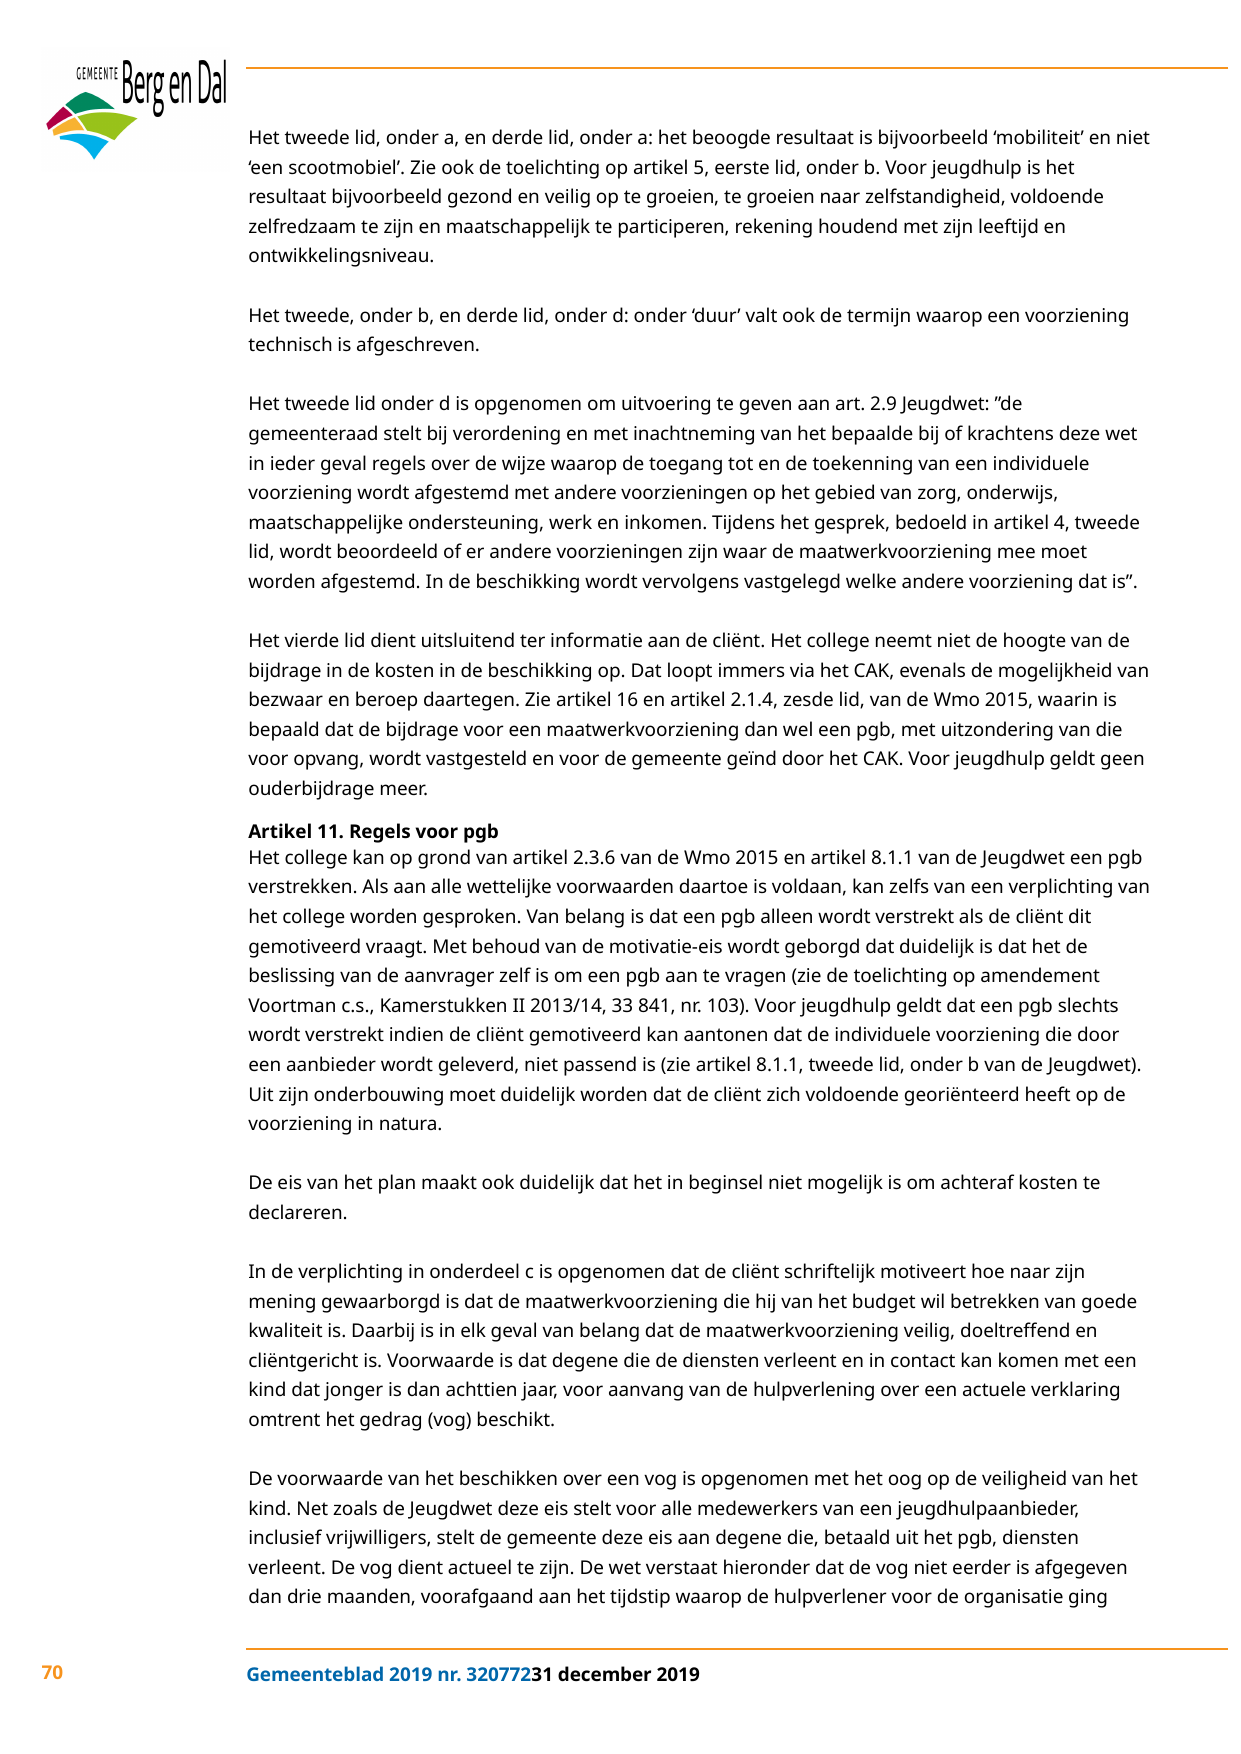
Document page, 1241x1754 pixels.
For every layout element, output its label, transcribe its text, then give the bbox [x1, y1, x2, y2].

text Artikel 11. Regels voor pgb [248, 818, 1152, 844]
picture [41, 47, 231, 172]
text Het tweede lid, onder a, en derde lid, onder a: het beoogde resultaat is bijvoorbeeld ‘mobiliteit’ en niet ‘een scootmobiel’. Zie ook de toelichting op artikel 5, eerste lid, onder b. Voor jeugdhulp is het resultaat bijvoorbeeld gezond en veilig op te groeien, te groeien naar zelfstandigheid, voldoende zelfredzaam te zijn en maatschappelijk te participeren, rekening houdend met zijn leeftijd en ontwikkelingsniveau. [248, 124, 1152, 268]
text Het college kan op grond van artikel 2.3.6 van de Wmo 2015 en artikel 8.1.1 van de Jeugdwet een pgb verstrekken. Als aan alle wettelijke voorwaarden daartoe is voldaan, kan zelfs van een verplichting van het college worden gesproken. Van belang is dat een pgb alleen wordt verstrekt als de cliënt dit gemotiveerd vraagt. Met behoud van de motivatie-eis wordt geborgd dat duidelijk is dat het de beslissing van de aanvrager zelf is om een pgb aan te vragen (zie de toelichting op amendement Voortman c.s., Kamerstukken II 2013/14, 33 841, nr. 103). Voor jeugdhulp geldt dat een pgb slechts wordt verstrekt indien de cliënt gemotiveerd kan aantonen dat de individuele voorziening die door een aanbieder wordt geleverd, niet passend is (zie artikel 8.1.1, tweede lid, onder b van de Jeugdwet). Uit zijn onderbouwing moet duidelijk worden dat de cliënt zich voldoende georiënteerd heeft op de voorziening in natura. [248, 844, 1152, 1136]
text De voorwaarde van het beschikken over een vog is opgenomen met het oog op de veiligheid van het kind. Net zoals de Jeugdwet deze eis stelt voor alle medewerkers van een jeugdhulpaanbieder, inclusief vrijwilligers, stelt de gemeente deze eis aan degene die, betaald uit het pgb, diensten verleent. De vog dient actueel te zijn. De wet verstaat hieronder dat de vog niet eerder is afgegeven dan drie maanden, voorafgaand aan het tijdstip waarop de hulpverlener voor de organisatie ging [248, 1465, 1152, 1609]
text Het tweede, onder b, en derde lid, onder d: onder ‘duur’ valt ook de termijn waarop een voorziening technisch is afgeschreven. [248, 302, 1152, 357]
text In de verplichting in onderdeel c is opgenomen dat de cliënt schriftelijk motiveert hoe naar zijn mening gewaarborgd is dat de maatwerkvoorziening die hij van het budget wil betrekken van goede kwaliteit is. Daarbij is in elk geval van belang dat de maatwerkvoorziening veilig, doeltreffend en cliëntgericht is. Voorwaarde is dat degene die de diensten verleent en in contact kan komen met een kind dat jonger is dan achttien jaar, voor aanvang van de hulpverlening over een actuele verklaring omtrent het gedrag (vog) beschikt. [248, 1258, 1152, 1432]
text Het vierde lid dient uitsluitend ter informatie aan de cliënt. Het college neemt niet de hoogte van de bijdrage in de kosten in de beschikking op. Dat loopt immers via het CAK, evenals de mogelijkheid van bezwaar en beroep daartegen. Zie artikel 16 en artikel 2.1.4, zesde lid, van de Wmo 2015, waarin is bepaald dat de bijdrage voor een maatwerkvoorziening dan wel een pgb, met uitzondering van die voor opvang, wordt vastgesteld en voor de gemeente geïnd door het CAK. Voor jeugdhulp geldt geen ouderbijdrage meer. [248, 627, 1152, 801]
text Het tweede lid onder d is opgenomen om uitvoering te geven aan art. 2.9 Jeugdwet: ”de gemeenteraad stelt bij verordening en met inachtneming van het bepaalde bij of krachtens deze wet in ieder geval regels over de wijze waarop de toegang tot en de toekenning van een individuele voorziening wordt afgestemd met andere voorzieningen op het gebied van zorg, onderwijs, maatschappelijke ondersteuning, werk en inkomen. Tijdens het gesprek, bedoeld in artikel 4, tweede lid, wordt beoordeeld of er andere voorzieningen zijn waar de maatwerkvoorziening mee moet worden afgestemd. In de beschikking wordt vervolgens vastgelegd welke andere voorziening dat is”. [248, 391, 1152, 594]
text De eis van het plan maakt ook duidelijk dat het in beginsel niet mogelijk is om achteraf kosten te declareren. [248, 1169, 1152, 1225]
